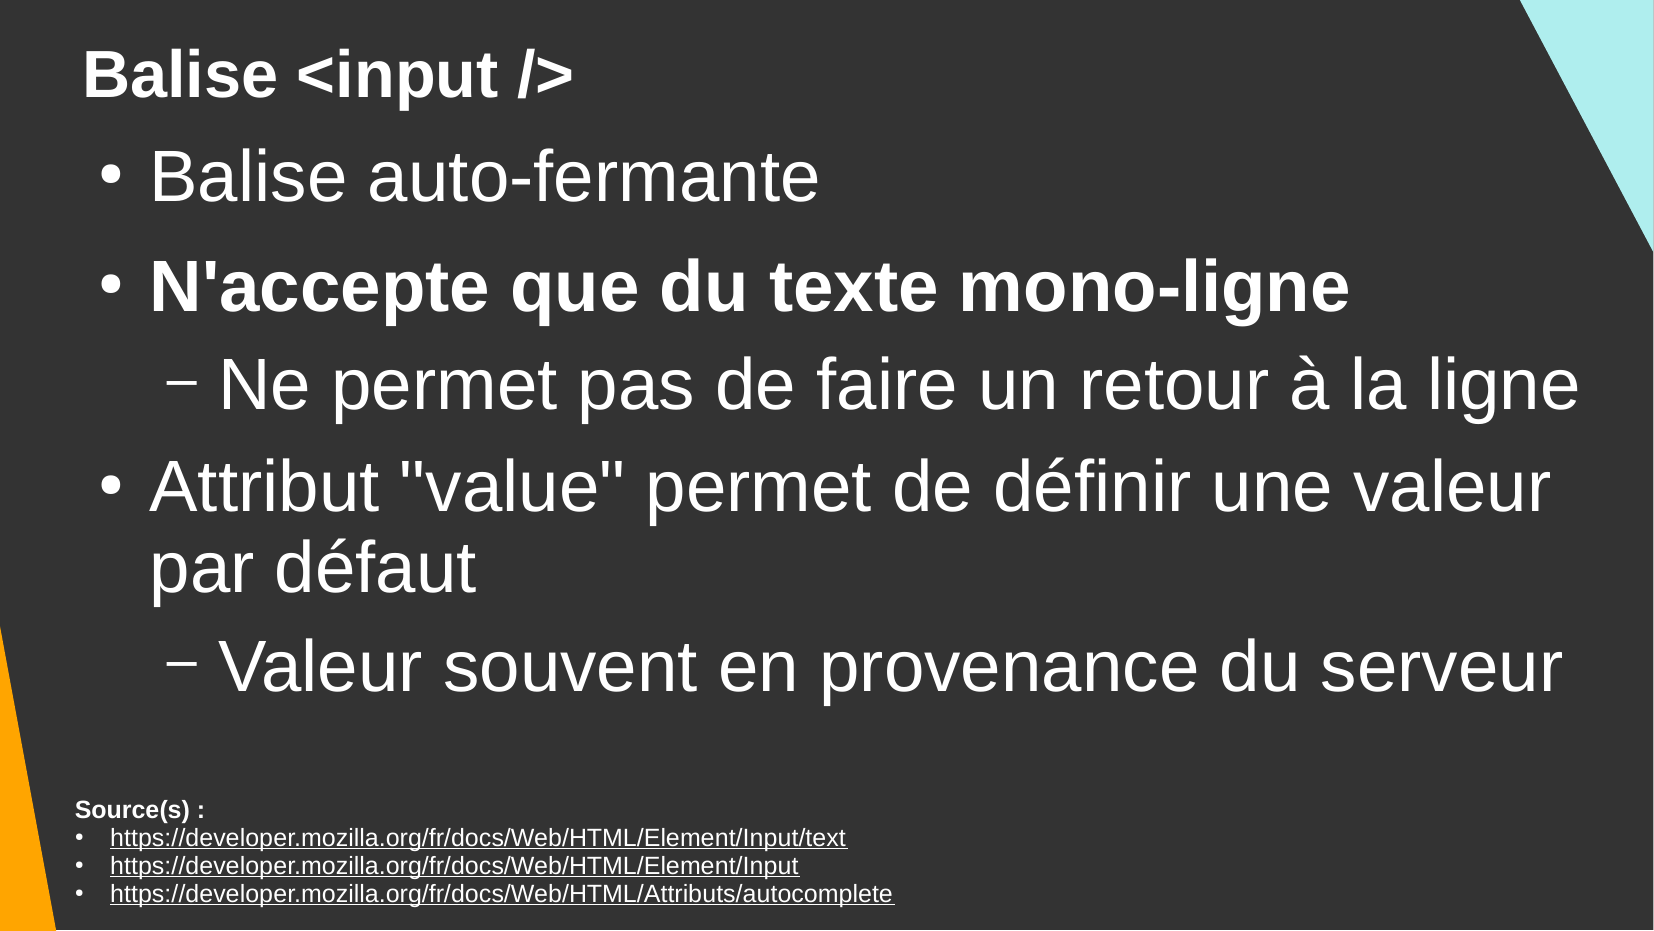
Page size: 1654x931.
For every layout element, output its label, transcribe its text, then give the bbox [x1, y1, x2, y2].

title Balise <input /> [82, 37, 1571, 114]
text_box Source(s) : https://developer.mozilla.org/fr/docs/Web/HTML/Element/Input/text https://developer.mozilla.org/fr/docs/Web/HTML/Element/Input https://developer.mozilla.org/fr/docs/Web/HTML/Attributs/autocomplete [60, 788, 1546, 931]
text_box [0, 626, 57, 931]
list Balise auto-fermante N'accepte que du texte mono-ligne Ne permet pas de faire un retour à la ligne Attribut "value" permet de définir une valeur par défaut Valeur souvent en provenance du serveur [80, 135, 1605, 753]
text_box [1519, 0, 1654, 254]
